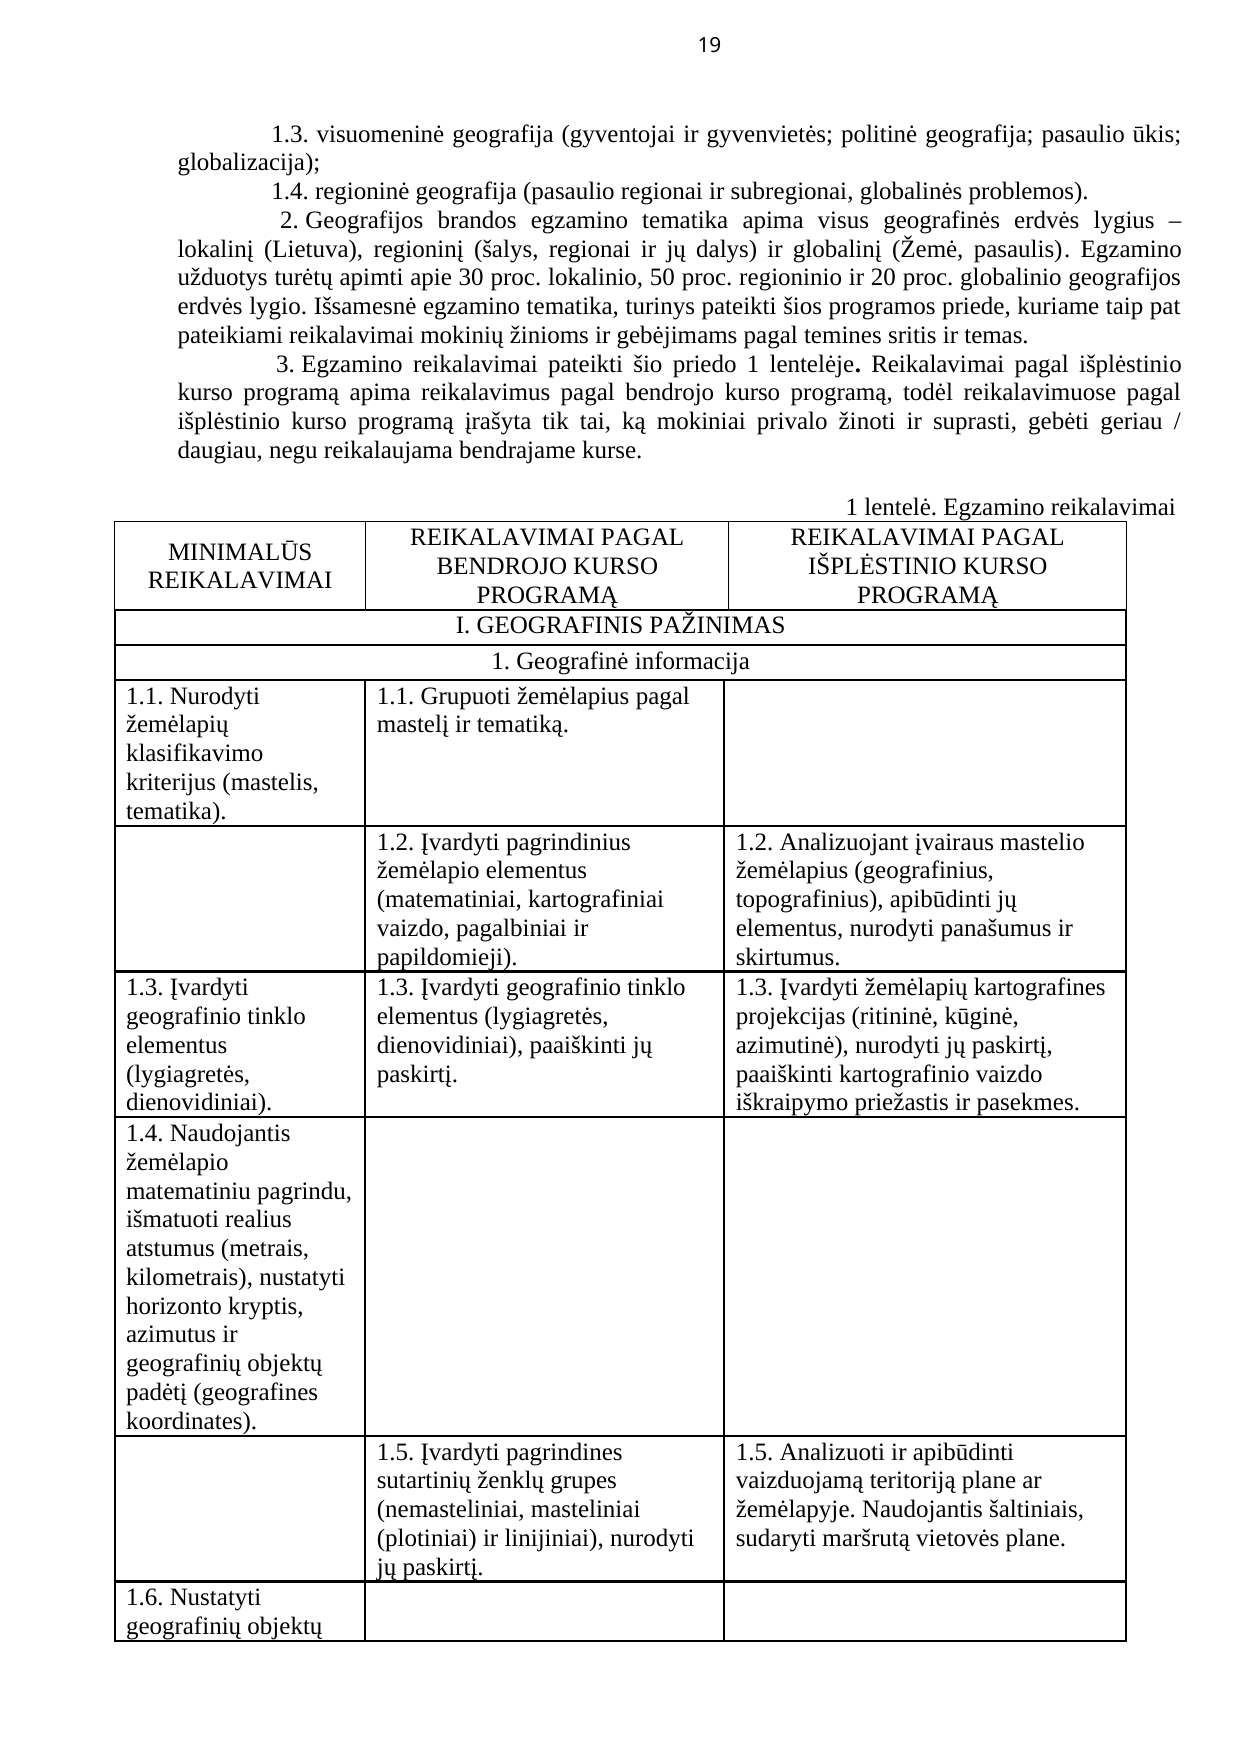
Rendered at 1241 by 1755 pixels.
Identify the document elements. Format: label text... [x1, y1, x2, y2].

table_cell 1.1. Grupuoti žemėlapius pagal mastelį ir tematiką. [366, 681, 723, 824]
table_cell 1.2. Įvardyti pagrindinius žemėlapio elementus (matematiniai, kartografiniai vaizdo, pagalbiniai ir papildomieji). [366, 827, 723, 970]
table_cell 1.3. Įvardyti geografinio tinklo elementus (lygiagretės, dienovidiniai), paaiškinti jų paskirtį. [366, 973, 723, 1116]
table_header Reikalavimai pagal išplėstinio kurso programą [729, 522, 1126, 608]
table_cell 1.4. Naudojantis žemėlapio matematiniu pagrindu, išmatuoti realius atstumus (metrais, kilometrais), nustatyti horizonto kryptis, azimutus ir geografinių objektų padėtį (geografines koordinates). [116, 1118, 364, 1434]
text 1.3. visuomeninė geografija (gyventojai ir gyvenvietės; politinė geografija; pasaulio ūkis; globalizacija); [177, 119, 1182, 176]
table_header Reikalavimai pagal bendrojo kurso programą [366, 522, 728, 608]
table_cell 1.3. Įvardyti geografinio tinklo elementus (lygiagretės, dienovidiniai). [116, 973, 364, 1116]
table_cell [725, 1583, 1125, 1640]
table_cell 1.5. Analizuoti ir apibūdinti vaizduojamą teritoriją plane ar žemėlapyje. Naudojantis šaltiniais, sudaryti maršrutą vietovės plane. [725, 1437, 1125, 1580]
table_cell 1.2. Analizuojant įvairaus mastelio žemėlapius (geografinius, topografinius), apibūdinti jų elementus, nurodyti panašumus ir skirtumus. [725, 827, 1125, 970]
table_cell 1.3. Įvardyti žemėlapių kartografines projekcijas (ritininė, kūginė, azimutinė), nurodyti jų paskirtį, paaiškinti kartografinio vaizdo iškraipymo priežastis ir pasekmes. [725, 973, 1125, 1116]
text 2. Geografijos brandos egzamino tematika apima visus geografinės erdvės lygius – lokalinį (Lietuva), regioninį (šalys, regionai ir jų dalys) ir globalinį (Žemė, pasaulis). Egzamino užduotys turėtų apimti apie 30 proc. lokalinio, 50 proc. regioninio ir 20 proc. globalinio geografijos erdvės lygio. Išsamesnė egzamino tematika, turinys pateikti šios programos priede, kuriame taip pat pateikiami reikalavimai mokinių žinioms ir gebėjimams pagal temines sritis ir temas. [177, 205, 1182, 349]
text 1 lentelė. Egzamino reikalavimai [177, 492, 1182, 521]
table_cell [725, 681, 1125, 824]
text 1.4. regioninė geografija (pasaulio regionai ir subregionai, globalinės problemos). [177, 176, 1182, 205]
table_cell 1. Geografinė informacija [116, 646, 1125, 679]
table_cell [366, 1583, 723, 1640]
text 3. Egzamino reikalavimai pateikti šio priedo 1 lentelėje. Reikalavimai pagal išplėstinio kurso programą apima reikalavimus pagal bendrojo kurso programą, todėl reikalavimuose pagal išplėstinio kurso programą įrašyta tik tai, ką mokiniai privalo žinoti ir suprasti, gebėti geriau / daugiau, negu reikalaujama bendrajame kurse. [177, 349, 1182, 464]
table_cell [116, 827, 364, 970]
table_cell 1.6. Nustatyti geografinių objektų [116, 1583, 364, 1640]
table_header Minimalūs reikalavimai [115, 522, 365, 608]
table_cell [725, 1118, 1125, 1434]
table_cell 1.1. Nurodyti žemėlapių klasifikavimo kriterijus (mastelis, tematika). [116, 681, 364, 824]
table_cell [366, 1118, 723, 1434]
table_cell 1.5. Įvardyti pagrindines sutartinių ženklų grupes (nemasteliniai, masteliniai (plotiniai) ir linijiniai), nurodyti jų paskirtį. [366, 1437, 723, 1580]
table_cell I. GEOGRAFINIS PAŽINIMAS [116, 611, 1125, 644]
table_cell [116, 1437, 364, 1580]
